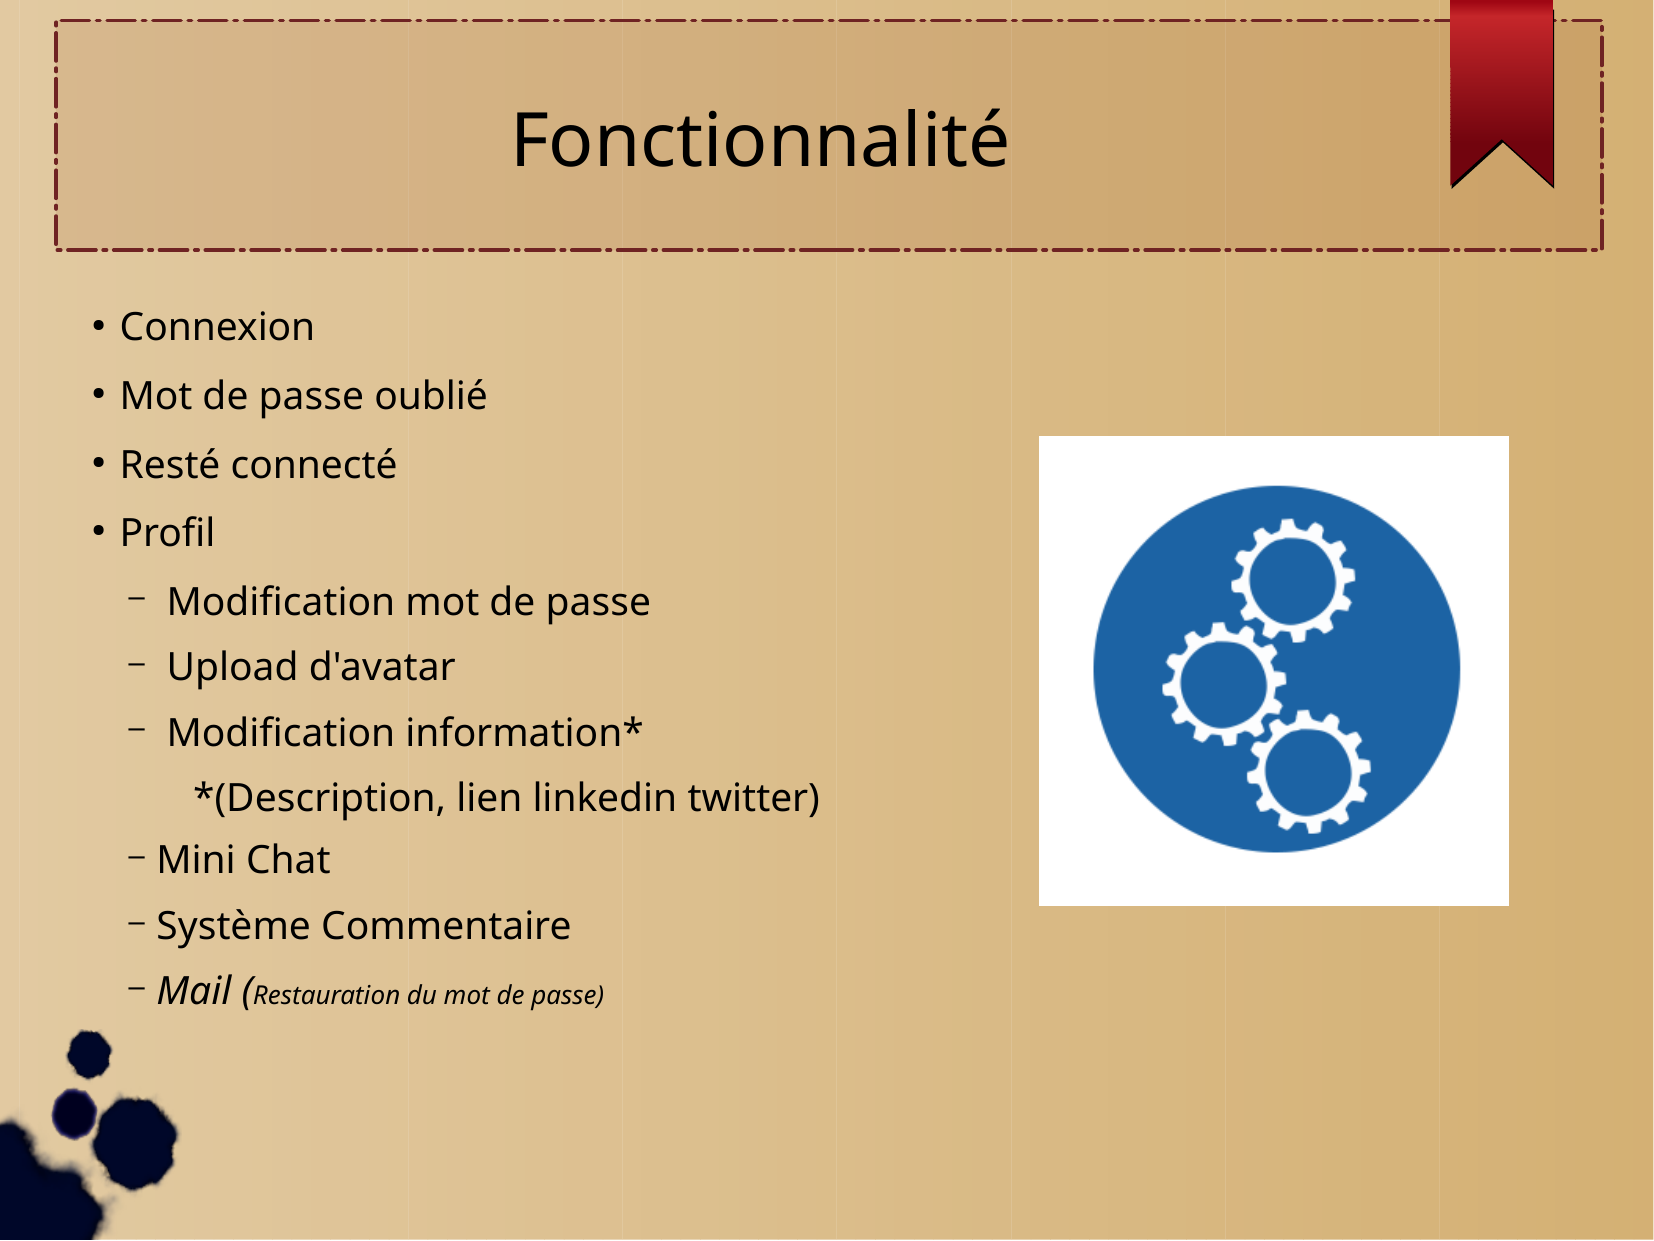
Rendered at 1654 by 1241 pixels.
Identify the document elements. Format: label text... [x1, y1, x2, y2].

list Connexion Mot de passe oublié Resté connecté Profil Modification mot de passe Upload d'avatar Modification information* *(Description, lien linkedin twitter) Mini Chat Système Commentaire Mail (Restauration du mot de passe) [82, 299, 1571, 1019]
picture [1039, 436, 1509, 906]
title Fonctionnalité [82, 47, 1412, 229]
